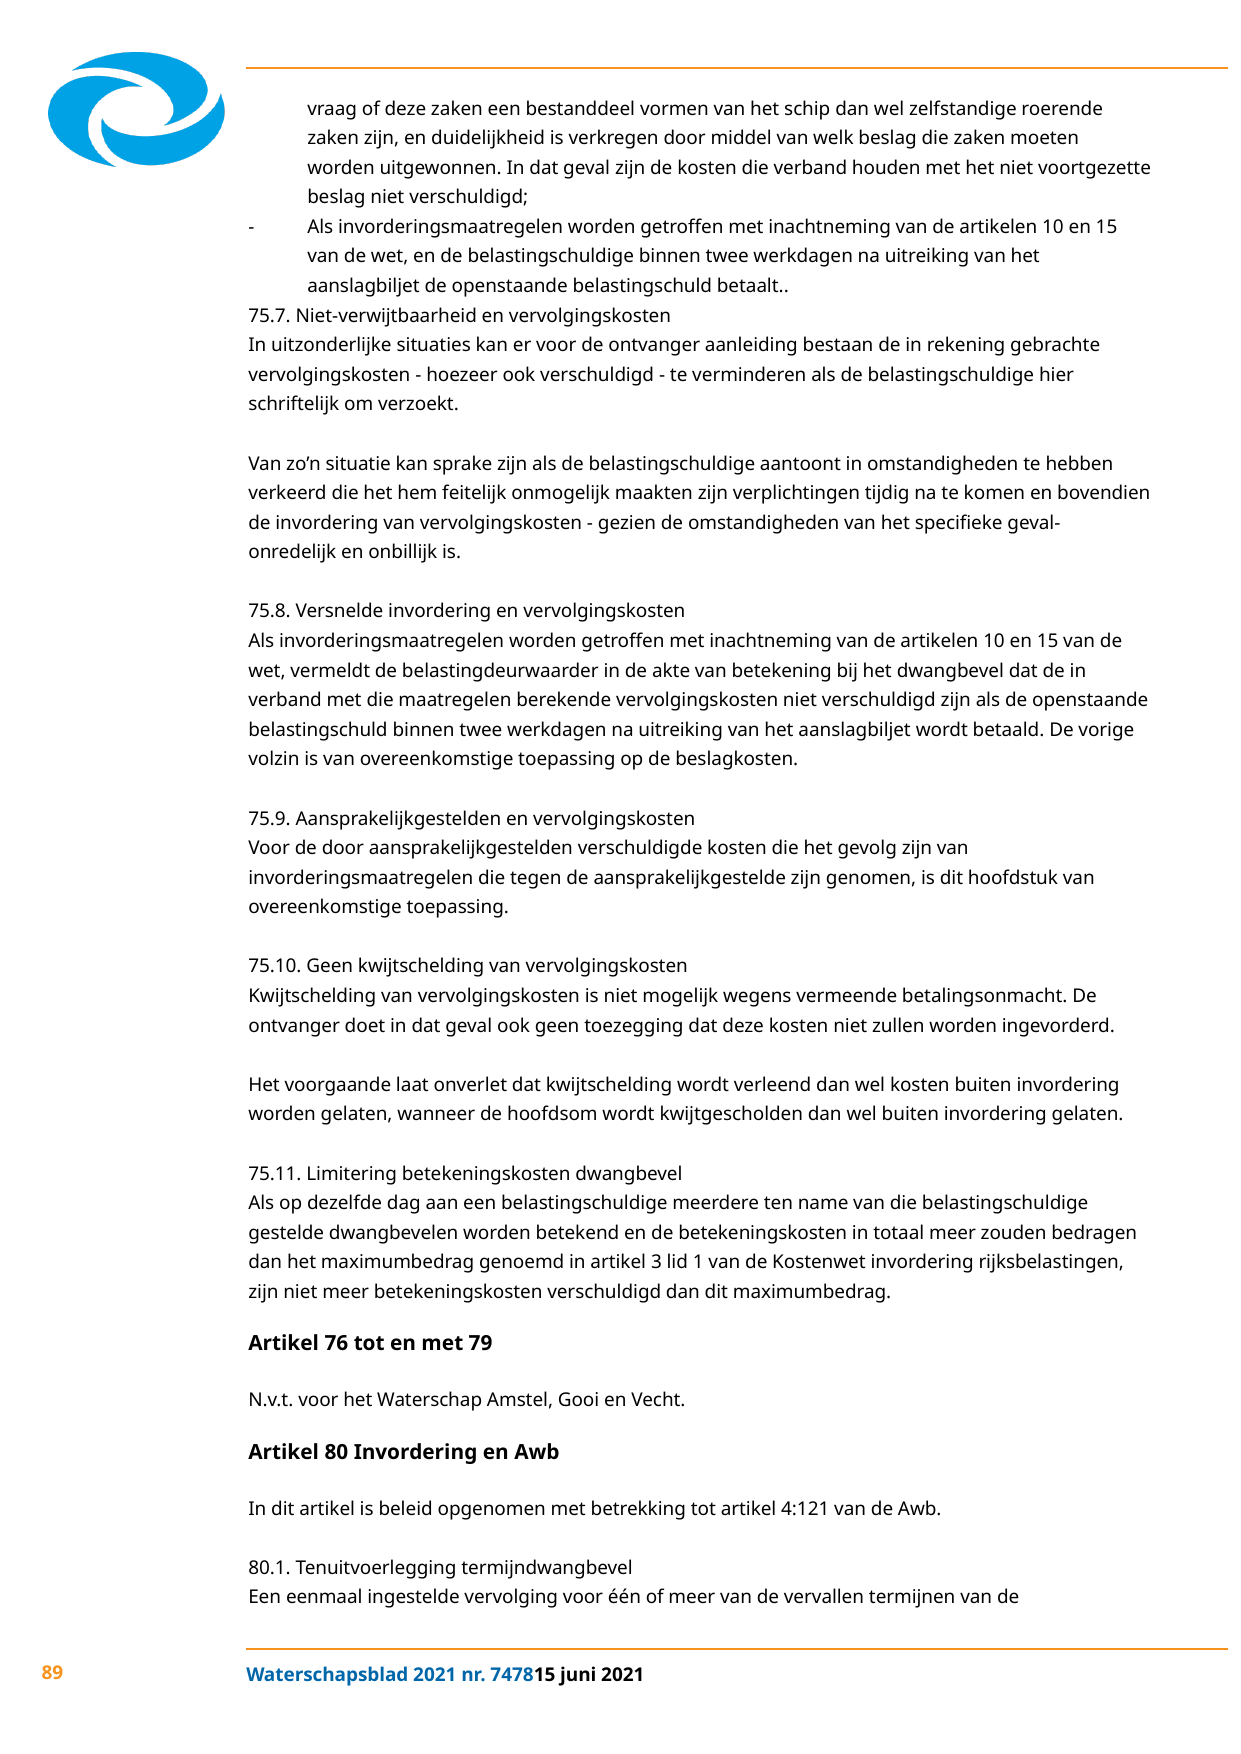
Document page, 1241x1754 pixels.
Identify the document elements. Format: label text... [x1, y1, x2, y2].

picture [41, 47, 231, 172]
text Voor de door aansprakelijkgestelden verschuldigde kosten die het gevolg zijn van invorderingsmaatregelen die tegen de aansprakelijkgestelde zijn genomen, is dit hoofdstuk van overeenkomstige toepassing. [248, 834, 1152, 919]
text Van zo’n situatie kan sprake zijn als de belastingschuldige aantoont in omstandigheden te hebben verkeerd die het hem feitelijk onmogelijk maakten zijn verplichtingen tijdig na te komen en bovendien de invordering van vervolgingskosten - gezien de omstandigheden van het specifieke geval- onredelijk en onbillijk is. [248, 450, 1152, 564]
text Artikel 80 Invordering en Awb [248, 1437, 1152, 1465]
text 80.1. Tenuitvoerlegging termijndwangbevel [248, 1554, 1152, 1580]
text Als invorderingsmaatregelen worden getroffen met inachtneming van de artikelen 10 en 15 van de wet, vermeldt de belastingdeurwaarder in de akte van betekening bij het dwangbevel dat de in verband met die maatregelen berekende vervolgingskosten niet verschuldigd zijn als de openstaande belastingschuld binnen twee werkdagen na uitreiking van het aanslagbiljet wordt betaald. De vorige volzin is van overeenkomstige toepassing op de beslagkosten. [248, 627, 1152, 771]
text 75.11. Limitering betekeningskosten dwangbevel [248, 1160, 1152, 1186]
text Kwijtschelding van vervolgingskosten is niet mogelijk wegens vermeende betalingsonmacht. De ontvanger doet in dat geval ook geen toezegging dat deze kosten niet zullen worden ingevorderd. [248, 982, 1152, 1038]
text In uitzonderlijke situaties kan er voor de ontvanger aanleiding bestaan de in rekening gebrachte vervolgingskosten - hoezeer ook verschuldigd - te verminderen als de belastingschuldige hier schriftelijk om verzoekt. [248, 331, 1152, 416]
text N.v.t. voor het Waterschap Amstel, Gooi en Vecht. [248, 1387, 1152, 1412]
text In dit artikel is beleid opgenomen met betrekking tot artikel 4:121 van de Awb. [248, 1495, 1152, 1521]
text Het voorgaande laat onverlet dat kwijtschelding wordt verleend dan wel kosten buiten invordering worden gelaten, wanneer de hoofdsom wordt kwijtgescholden dan wel buiten invordering gelaten. [248, 1071, 1152, 1126]
text Een eenmaal ingestelde vervolging voor één of meer van de vervallen termijnen van de [248, 1584, 1152, 1609]
text Als op dezelfde dag aan een belastingschuldige meerdere ten name van die belastingschuldige gestelde dwangbevelen worden betekend en de betekeningskosten in totaal meer zouden bedragen dan het maximumbedrag genoemd in artikel 3 lid 1 van de Kostenwet invordering rijksbelastingen, zijn niet meer betekeningskosten verschuldigd dan dit maximumbedrag. [248, 1189, 1152, 1304]
text 75.7. Niet-verwijtbaarheid en vervolgingskosten [248, 302, 1152, 328]
text 75.9. Aansprakelijkgestelden en vervolgingskosten [248, 805, 1152, 831]
text 75.10. Geen kwijtschelding van vervolgingskosten [248, 953, 1152, 978]
text 75.8. Versnelde invordering en vervolgingskosten [248, 598, 1152, 623]
list Als invorderingsmaatregelen worden getroffen met inachtneming van de artikelen 10 en 15 van de wet, en de belastingschuldige binnen twee werkdagen na uitreiking van het aanslagbiljet de openstaande belastingschuld betaalt.. [248, 213, 1152, 298]
list vraag of deze zaken een bestanddeel vormen van het schip dan wel zelfstandige roerende zaken zijn, en duidelijkheid is verkregen door middel van welk beslag die zaken moeten worden uitgewonnen. In dat geval zijn de kosten die verband houden met het niet voortgezette beslag niet verschuldigd; [248, 95, 1152, 209]
text Artikel 76 tot en met 79 [248, 1328, 1152, 1357]
